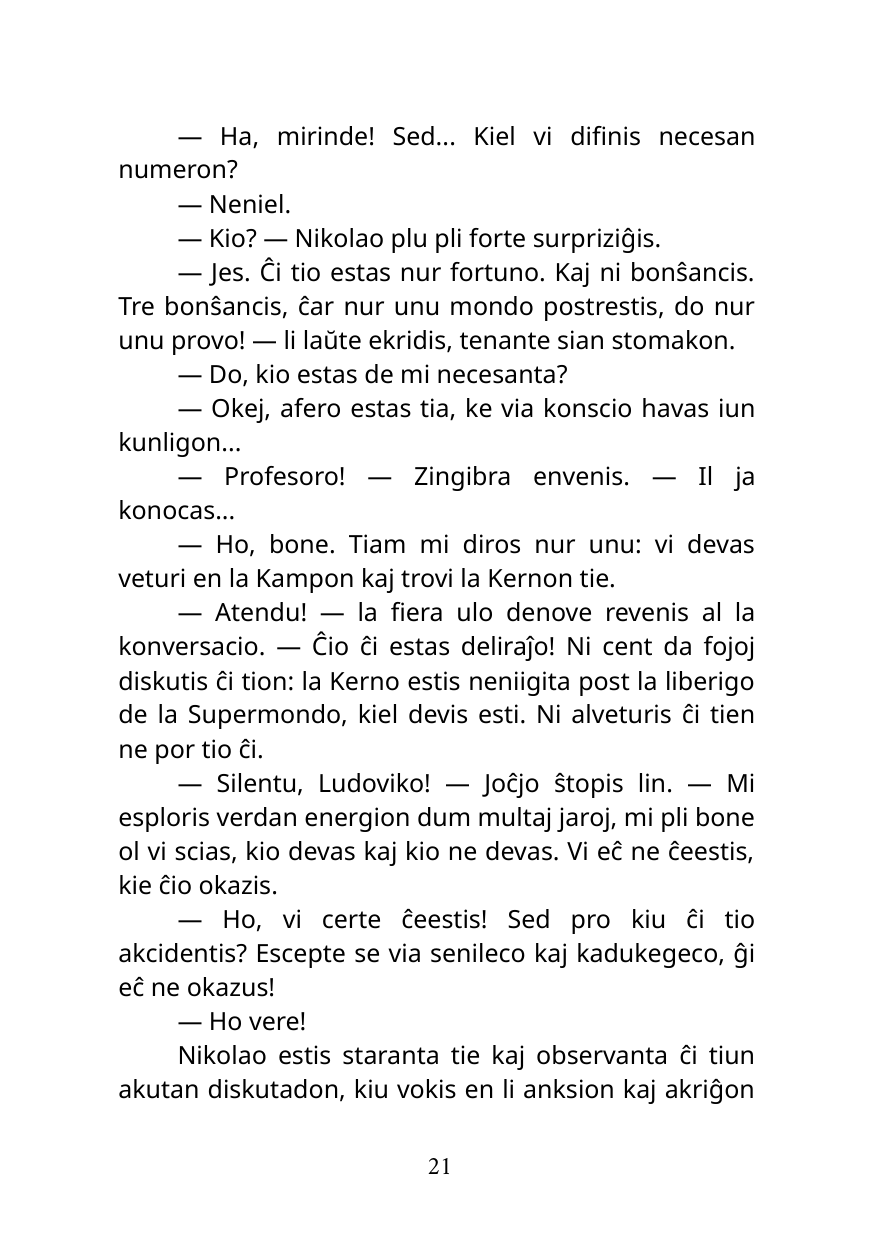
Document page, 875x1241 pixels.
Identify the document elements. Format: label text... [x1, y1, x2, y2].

text — Silentu, Ludoviko! — Joĉjo ŝtopis lin. — Mi esploris verdan energion dum multaj jaroj, mi pli bone ol vi scias, kio devas kaj kio ne devas. Vi eĉ ne ĉeestis, kie ĉio okazis. [118, 765, 756, 902]
text — Neniel. [118, 186, 756, 220]
text — Kio? — Nikolao plu pli forte surpriziĝis. [118, 220, 756, 254]
text — Ho, vi certe ĉeestis! Sed pro kiu ĉi tio akcidentis? Escepte se via senileco kaj kadukegeco, ĝi eĉ ne okazus! [118, 902, 756, 1004]
text — Do, kio estas de mi necesanta? [118, 357, 756, 391]
text — Ho vere! [118, 1004, 756, 1038]
text Nikolao estis staranta tie kaj observanta ĉi tiun akutan diskutadon, kiu vokis en li anksion kaj akriĝon [118, 1038, 756, 1106]
text — Jes. Ĉi tio estas nur fortuno. Kaj ni bonŝancis. Tre bonŝancis, ĉar nur unu mondo postrestis, do nur unu provo! — li laŭte ekridis, tenante sian stomakon. [118, 254, 756, 357]
text — Atendu! — la fiera ulo denove revenis al la konversacio. — Ĉio ĉi estas deliraĵo! Ni cent da fojoj diskutis ĉi tion: la Kerno estis neniigita post la liberigo de la Supermondo, kiel devis esti. Ni alveturis ĉi tien ne por tio ĉi. [118, 595, 756, 765]
text — Profesoro! — Zingibra envenis. — Il ja konocas... [118, 459, 756, 527]
text — Ho, bone. Tiam mi diros nur unu: vi devas veturi en la Kampon kaj trovi la Kernon tie. [118, 527, 756, 595]
text — Ha, mirinde! Sed... Kiel vi difinis necesan numeron? [118, 118, 756, 186]
text — Okej, afero estas tia, ke via konscio havas iun kunligon... [118, 391, 756, 459]
